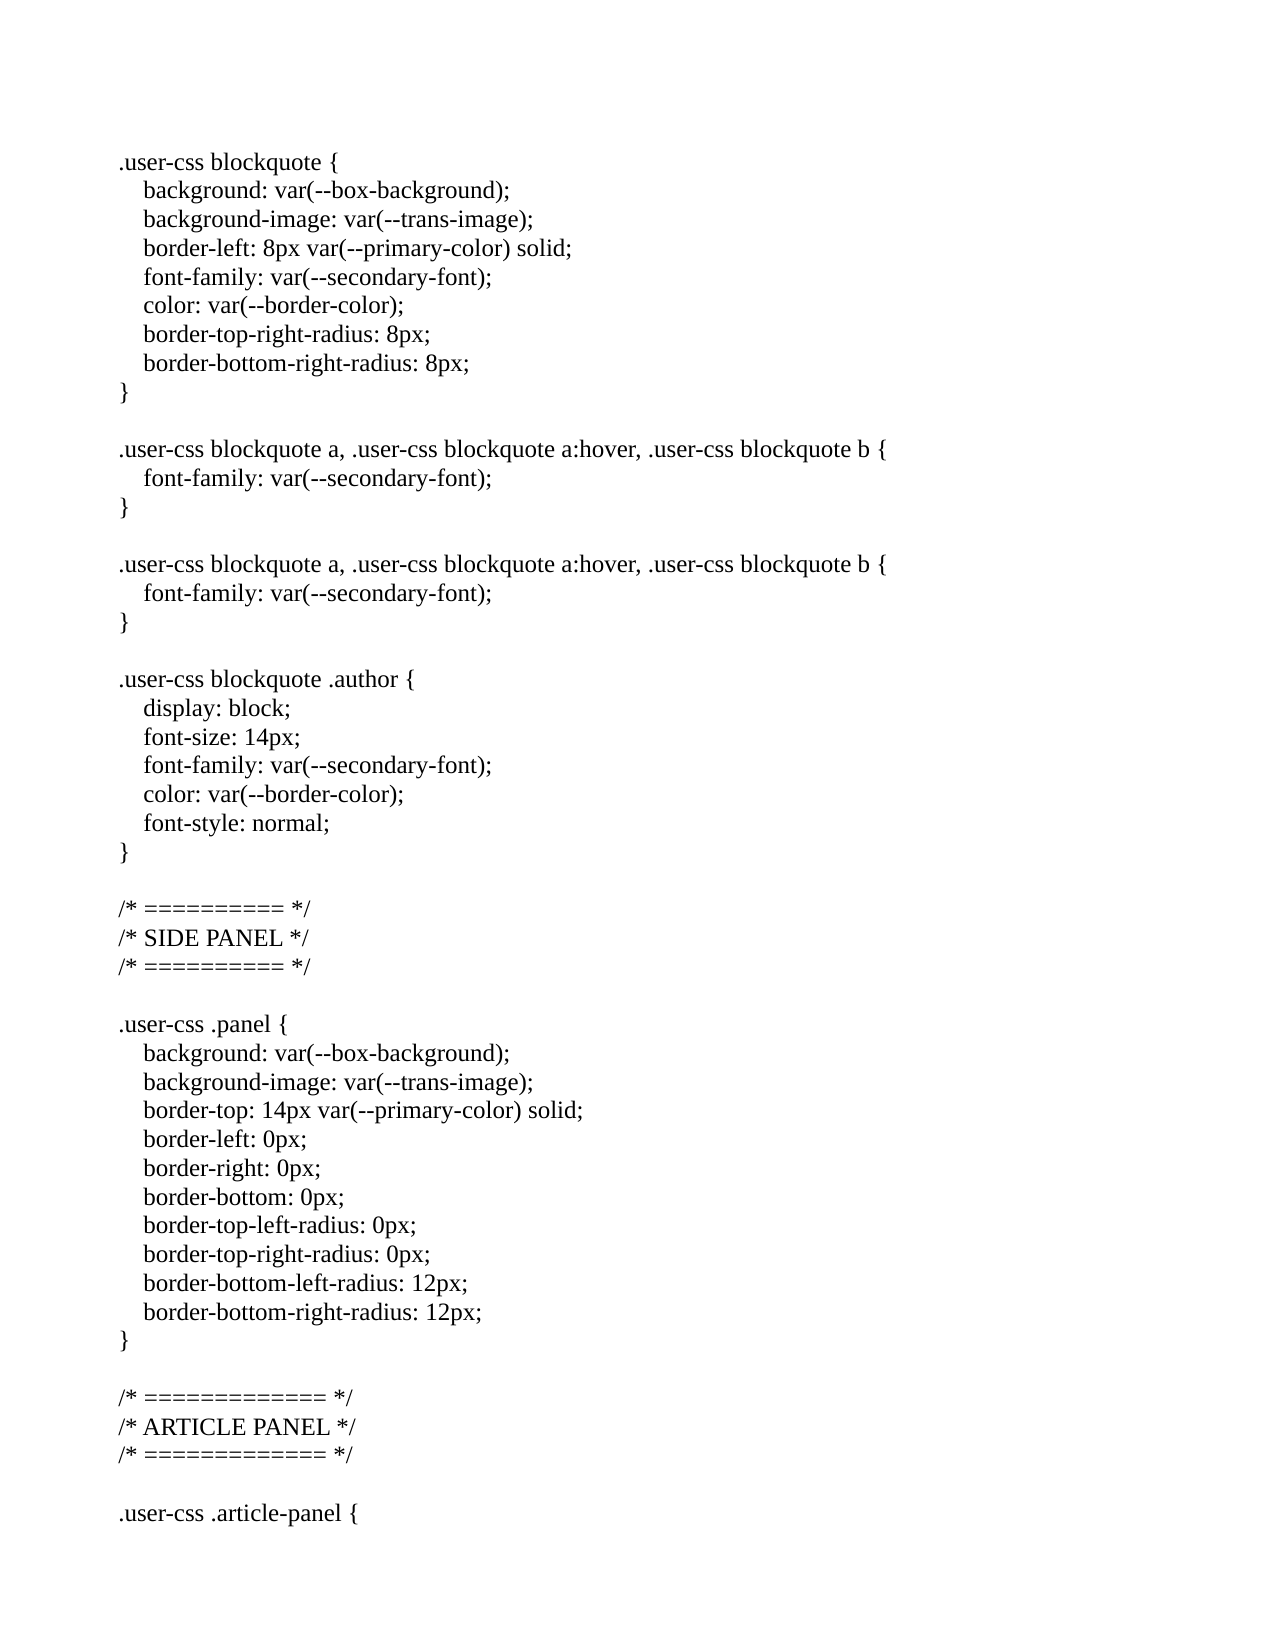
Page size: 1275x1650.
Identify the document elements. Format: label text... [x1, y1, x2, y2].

text color: var(--border-color); [118, 291, 1157, 319]
text } [118, 837, 1157, 866]
text border-right: 0px; [118, 1153, 1157, 1182]
text font-family: var(--secondary-font); [118, 751, 1157, 779]
text } [118, 492, 1157, 521]
text } [118, 1326, 1157, 1354]
text /* ARTICLE PANEL */ [118, 1412, 1157, 1441]
text border-top: 14px var(--primary-color) solid; [118, 1096, 1157, 1124]
text /* ============= */ [118, 1383, 1157, 1412]
text border-bottom: 0px; [118, 1182, 1157, 1211]
text border-top-left-radius: 0px; [118, 1211, 1157, 1239]
text font-family: var(--secondary-font); [118, 262, 1157, 291]
text border-left: 8px var(--primary-color) solid; [118, 233, 1157, 262]
text background: var(--box-background); [118, 1038, 1157, 1067]
text .user-css .panel { [118, 1009, 1157, 1038]
text background-image: var(--trans-image); [118, 204, 1157, 233]
text font-size: 14px; [118, 722, 1157, 751]
text font-style: normal; [118, 808, 1157, 837]
text border-left: 0px; [118, 1124, 1157, 1153]
text } [118, 607, 1157, 636]
text /* ============= */ [118, 1441, 1157, 1469]
text background-image: var(--trans-image); [118, 1067, 1157, 1096]
text .user-css blockquote .author { [118, 664, 1157, 693]
text .user-css blockquote a, .user-css blockquote a:hover, .user-css blockquote b { [118, 549, 1157, 578]
text /* SIDE PANEL */ [118, 923, 1157, 952]
text border-bottom-right-radius: 12px; [118, 1297, 1157, 1326]
text border-bottom-left-radius: 12px; [118, 1268, 1157, 1297]
text .user-css blockquote a, .user-css blockquote a:hover, .user-css blockquote b { [118, 434, 1157, 463]
text border-top-right-radius: 8px; [118, 319, 1157, 348]
text border-top-right-radius: 0px; [118, 1239, 1157, 1268]
text .user-css .article-panel { [118, 1498, 1157, 1527]
text .user-css blockquote { [118, 147, 1157, 176]
text display: block; [118, 693, 1157, 722]
text border-bottom-right-radius: 8px; [118, 348, 1157, 377]
text color: var(--border-color); [118, 779, 1157, 808]
text } [118, 377, 1157, 406]
text font-family: var(--secondary-font); [118, 578, 1157, 607]
text /* ========== */ [118, 952, 1157, 981]
text background: var(--box-background); [118, 176, 1157, 204]
text font-family: var(--secondary-font); [118, 463, 1157, 492]
text /* ========== */ [118, 894, 1157, 923]
